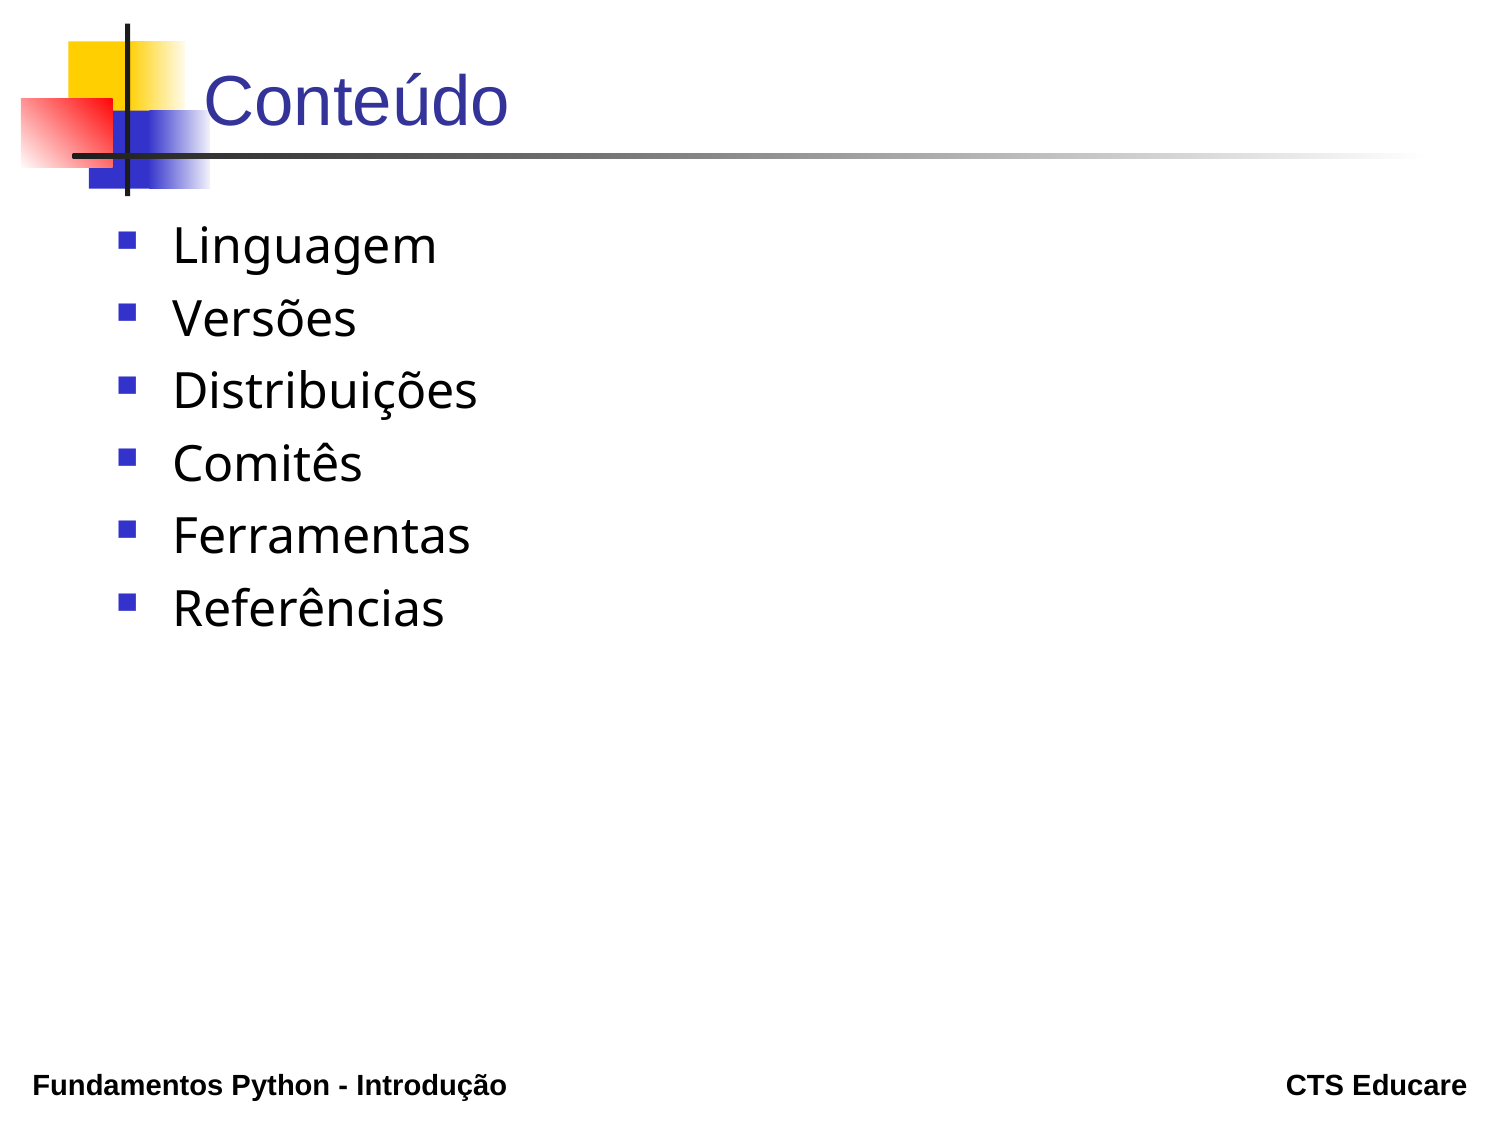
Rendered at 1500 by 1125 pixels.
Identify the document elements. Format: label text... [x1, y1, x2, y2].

list Linguagem Versões Distribuições Comitês Ferramentas Referências [100, 206, 1447, 1024]
title Conteúdo [188, 46, 1468, 149]
